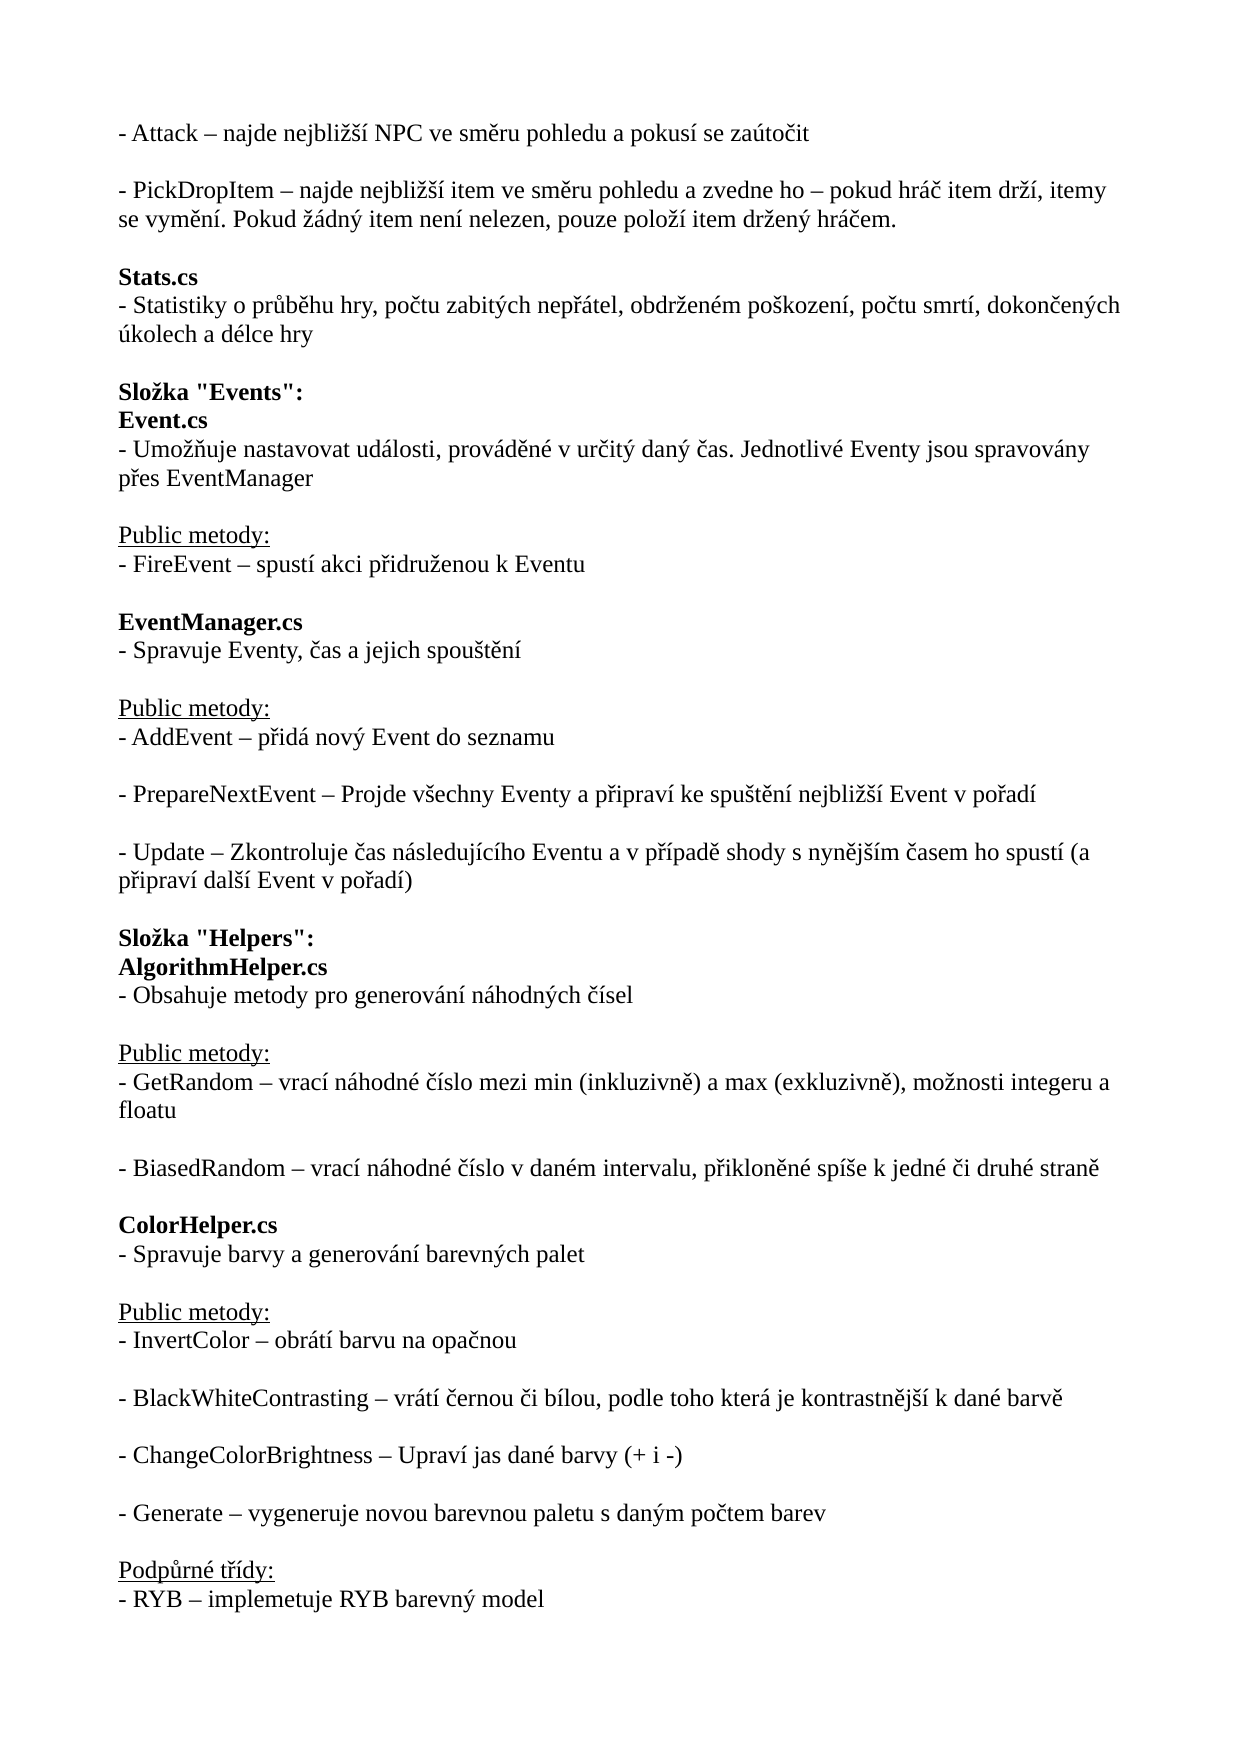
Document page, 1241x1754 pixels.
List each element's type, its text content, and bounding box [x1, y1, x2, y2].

text EventManager.cs [118, 607, 1122, 636]
text Public metody: [118, 1038, 1122, 1067]
text - InvertColor – obrátí barvu na opačnou [118, 1326, 1122, 1354]
text - AddEvent – přidá nový Event do seznamu [118, 722, 1122, 751]
text Public metody: [118, 521, 1122, 549]
text - RYB – implemetuje RYB barevný model [118, 1584, 1122, 1613]
text - Statistiky o průběhu hry, počtu zabitých nepřátel, obdrženém poškození, počtu smrtí, dokončených úkolech a délce hry [118, 291, 1122, 348]
text Event.cs [118, 406, 1122, 434]
text - Update – Zkontroluje čas následujícího Eventu a v případě shody s nynějším časem ho spustí (a připraví další Event v pořadí) [118, 837, 1122, 894]
text - Spravuje Eventy, čas a jejich spouštění [118, 636, 1122, 664]
text - BlackWhiteContrasting – vrátí černou či bílou, podle toho která je kontrastnější k dané barvě [118, 1383, 1122, 1412]
text Složka "Events": [118, 377, 1122, 406]
text Složka "Helpers": [118, 923, 1122, 952]
text - GetRandom – vrací náhodné číslo mezi min (inkluzivně) a max (exkluzivně), možnosti integeru a floatu [118, 1067, 1122, 1124]
text - PickDropItem – najde nejbližší item ve směru pohledu a zvedne ho – pokud hráč item drží, itemy se vymění. Pokud žádný item není nelezen, pouze položí item držený hráčem. [118, 176, 1122, 233]
text - Umožňuje nastavovat události, prováděné v určitý daný čas. Jednotlivé Eventy jsou spravovány přes EventManager [118, 434, 1122, 492]
text - FireEvent – spustí akci přidruženou k Eventu [118, 549, 1122, 578]
text - Spravuje barvy a generování barevných palet [118, 1239, 1122, 1268]
text - PrepareNextEvent – Projde všechny Eventy a připraví ke spuštění nejbližší Event v pořadí [118, 779, 1122, 808]
text - ChangeColorBrightness – Upraví jas dané barvy (+ i -) [118, 1441, 1122, 1469]
text - BiasedRandom – vrací náhodné číslo v daném intervalu, přikloněné spíše k jedné či druhé straně [118, 1153, 1122, 1182]
text Public metody: [118, 1297, 1122, 1326]
text - Generate – vygeneruje novou barevnou paletu s daným počtem barev [118, 1498, 1122, 1527]
text Public metody: [118, 693, 1122, 722]
text - Attack – najde nejbližší NPC ve směru pohledu a pokusí se zaútočit [118, 118, 1122, 147]
text ColorHelper.cs [118, 1211, 1122, 1239]
text Stats.cs [118, 262, 1122, 291]
text Podpůrné třídy: [118, 1556, 1122, 1584]
text - Obsahuje metody pro generování náhodných čísel [118, 981, 1122, 1009]
text AlgorithmHelper.cs [118, 952, 1122, 981]
